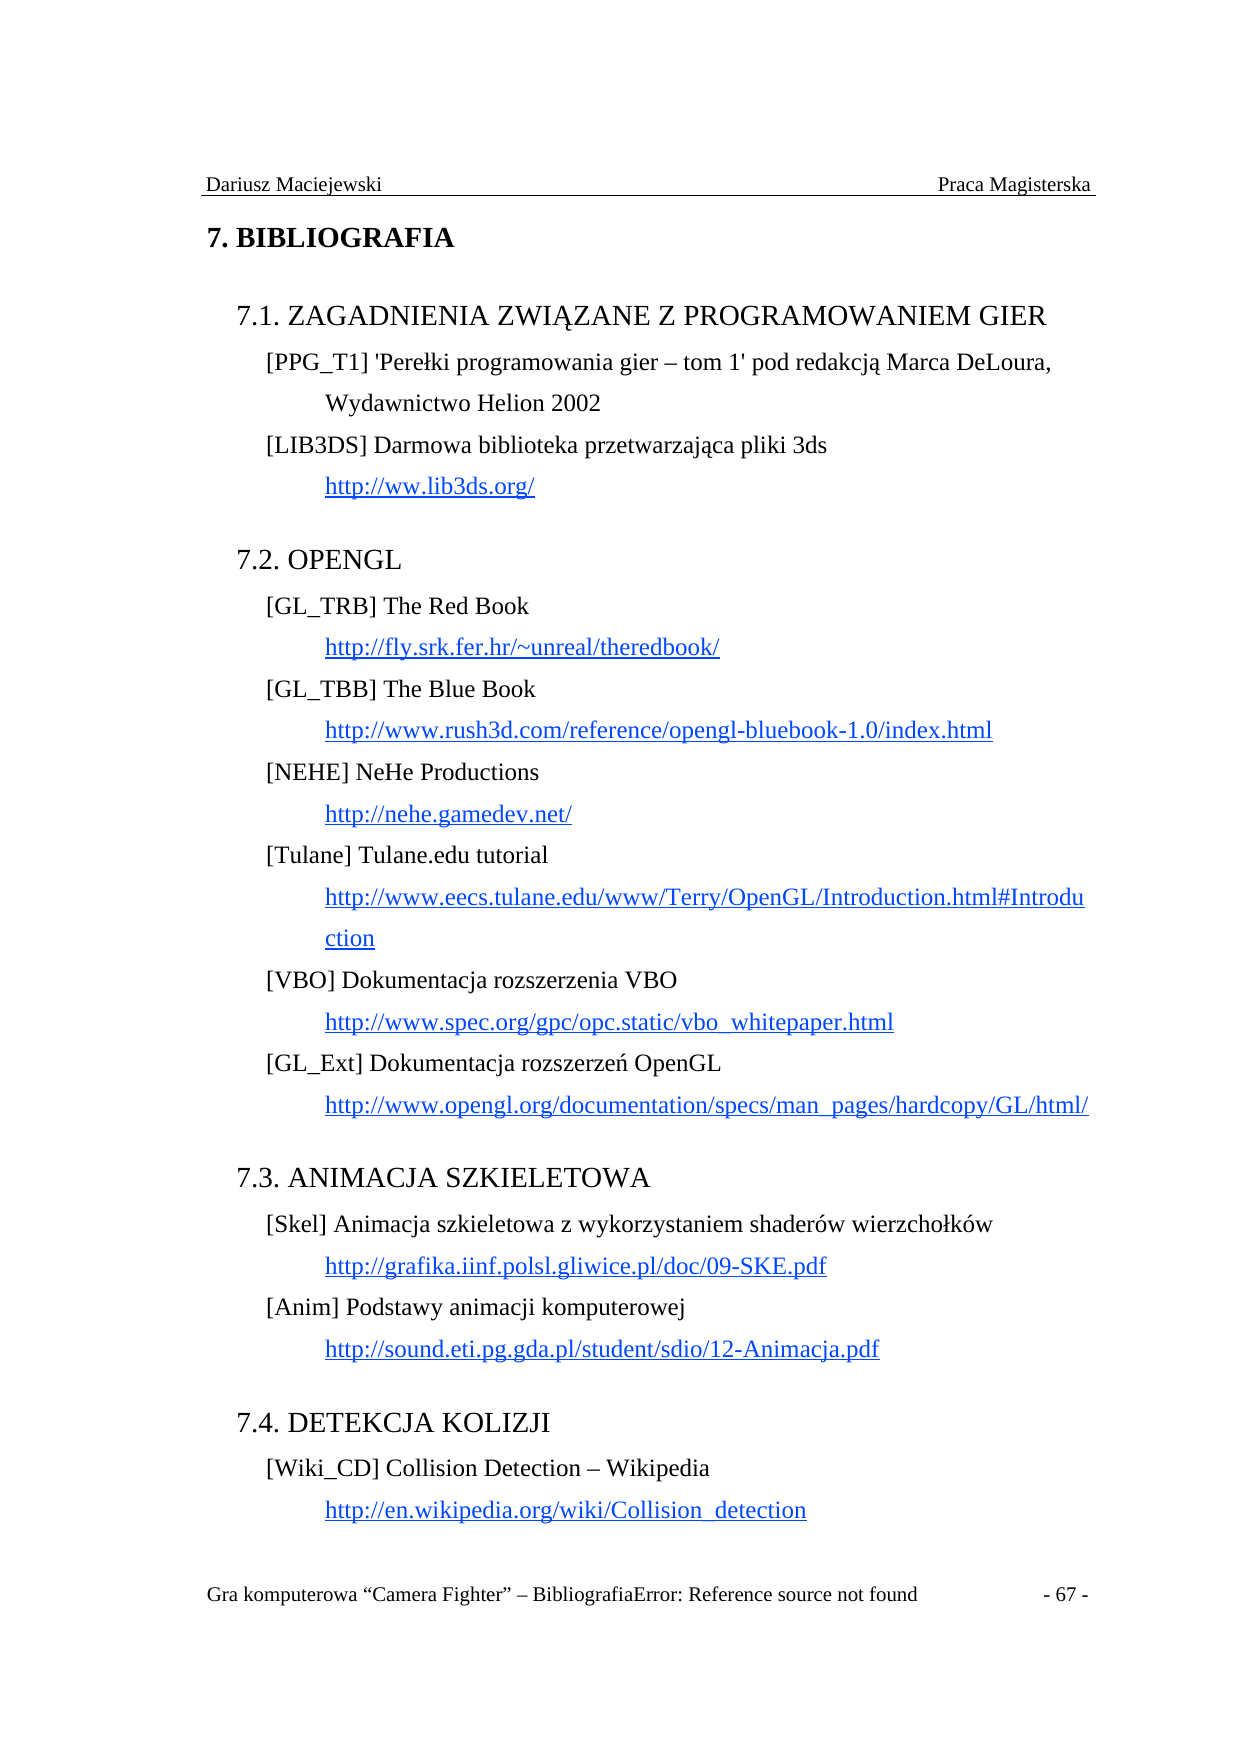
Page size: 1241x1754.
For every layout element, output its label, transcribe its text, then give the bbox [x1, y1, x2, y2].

subtitle OpenGL [207, 543, 1092, 576]
text [NEHE] NeHe Productions http://nehe.gamedev.net/ [266, 758, 1092, 827]
subtitle Bibliografia [207, 221, 1092, 254]
text [GL_TRB] The Red Book http://fly.srk.fer.hr/~unreal/theredbook/ [266, 592, 1092, 661]
text [Anim] Podstawy animacji komputerowej http://sound.eti.pg.gda.pl/student/sdio/12-Animacja.pdf [266, 1293, 1092, 1363]
text [Tulane] Tulane.edu tutorial http://www.eecs.tulane.edu/www/Terry/OpenGL/Introduction.html#Introduction [266, 841, 1092, 952]
subtitle Zagadnienia związane z programowaniem gier [207, 299, 1092, 332]
text [GL_Ext] Dokumentacja rozszerzeń OpenGL http://www.opengl.org/documentation/specs/man_pages/hardcopy/GL/html/ [266, 1049, 1092, 1118]
text [Skel] Animacja szkieletowa z wykorzystaniem shaderów wierzchołków http://grafika.iinf.polsl.gliwice.pl/doc/09-SKE.pdf [266, 1210, 1092, 1279]
text [Wiki_CD] Collision Detection – Wikipedia http://en.wikipedia.org/wiki/Collision_detection [266, 1454, 1092, 1524]
text [VBO] Dokumentacja rozszerzenia VBO http://www.spec.org/gpc/opc.static/vbo_whitepaper.html [266, 966, 1092, 1035]
text [LIB3DS] Darmowa biblioteka przetwarzająca pliki 3ds http://ww.lib3ds.org/ [266, 431, 1092, 500]
text [GL_TBB] The Blue Book http://www.rush3d.com/reference/opengl-bluebook-1.0/index.html [266, 675, 1092, 744]
subtitle Animacja szkieletowa [207, 1162, 1092, 1194]
subtitle Detekcja kolizji [207, 1406, 1092, 1438]
text [PPG_T1] 'Perełki programowania gier – tom 1' pod redakcją Marca DeLoura, Wydawnictwo Helion 2002 [266, 348, 1092, 417]
